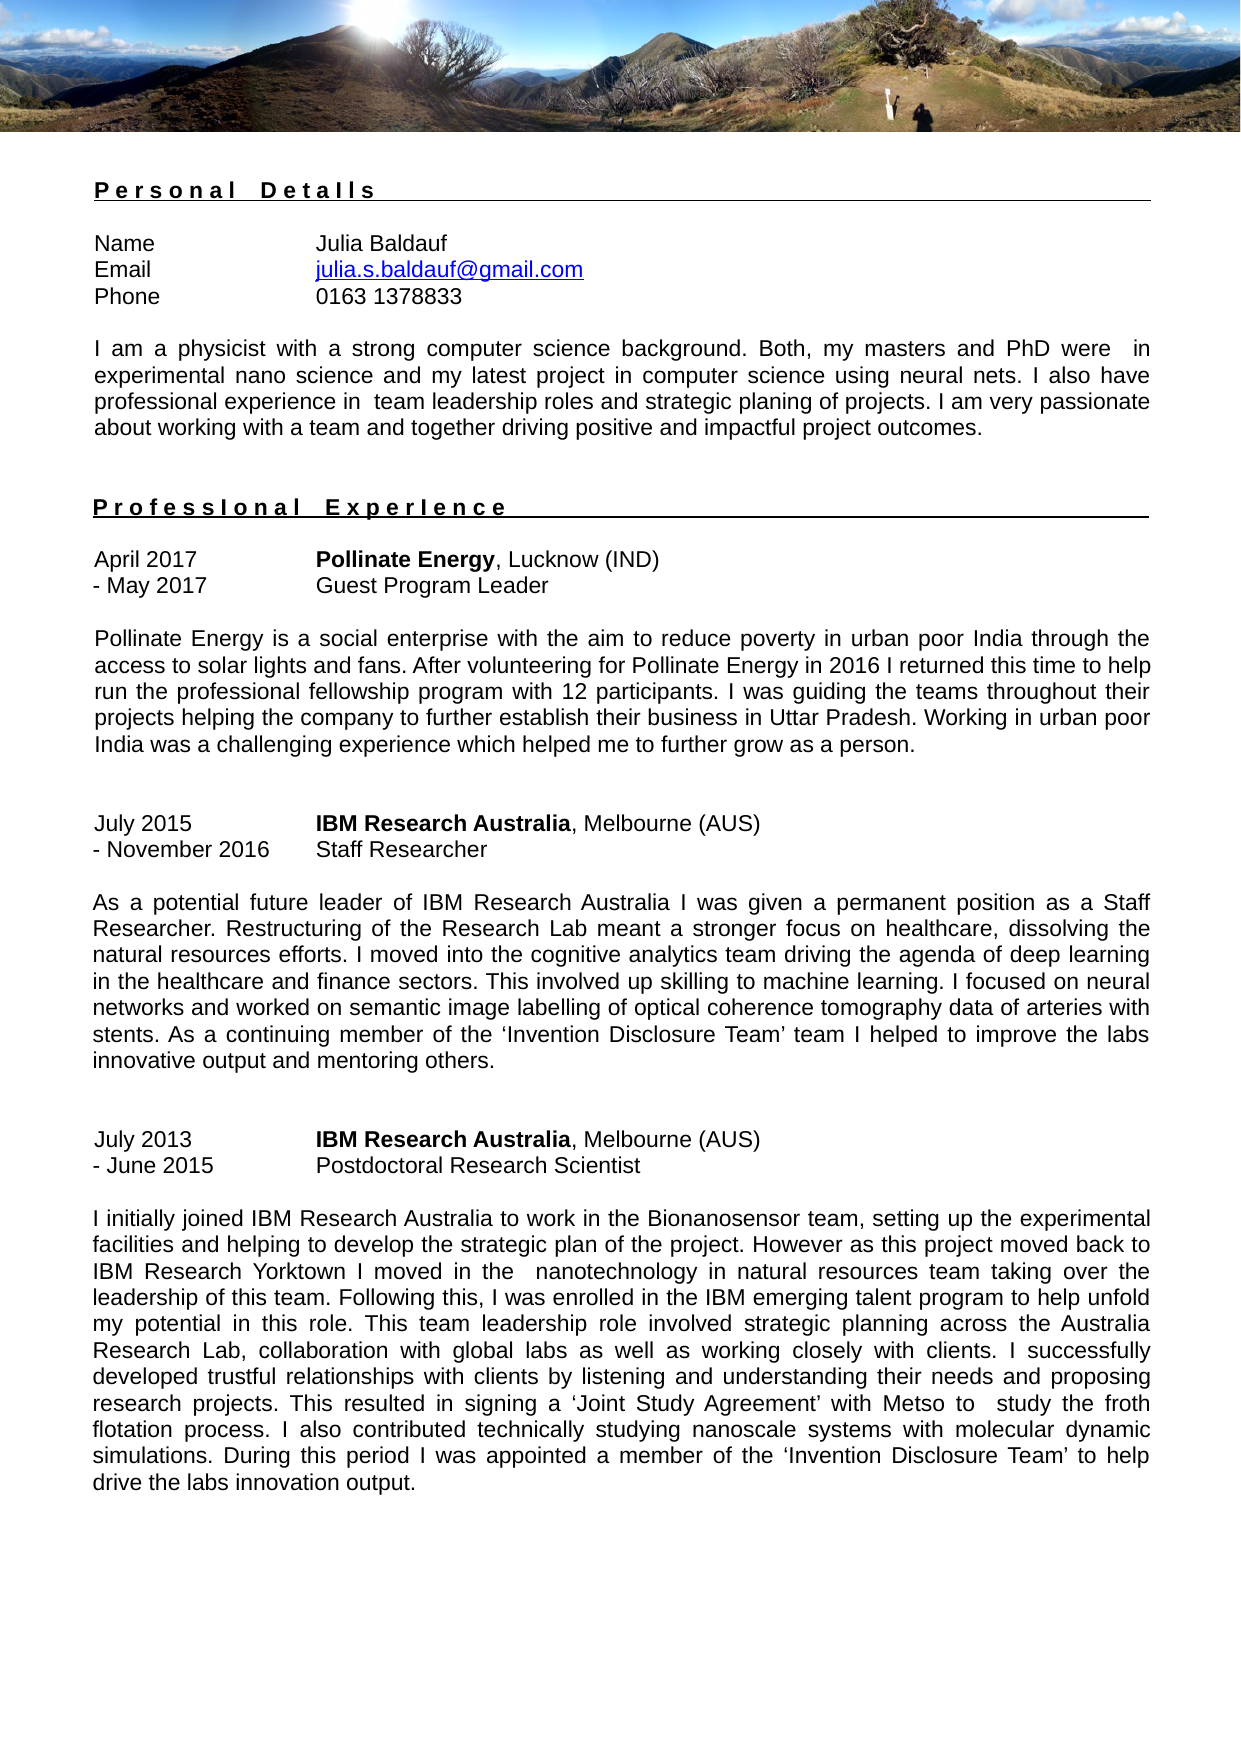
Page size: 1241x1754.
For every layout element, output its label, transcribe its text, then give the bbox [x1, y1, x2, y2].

text Pollinate Energy is a social enterprise with the aim to reduce poverty in urban poor India through the access to solar lights and fans. After volunteering for Pollinate Energy in 2016 I returned this time to help run the professional fellowship program with 12 participants. I was guiding the teams throughout their projects helping the company to further establish their business in Uttar Pradesh. Working in urban poor India was a challenging experience which helped me to further grow as a person. [94, 625, 1152, 757]
text July 2013 IBM Research Australia, Melbourne (AUS) [94, 1126, 1152, 1152]
text April 2017 Pollinate Energy, Lucknow (IND) [94, 546, 1152, 572]
text - November 2016 Staff Researcher [92, 836, 1152, 862]
text - May 2017 Guest Program Leader [92, 572, 1152, 599]
text July 2015 IBM Research Australia, Melbourne (AUS) [94, 810, 1152, 836]
picture [0, 0, 1241, 132]
text I am a physicist with a strong computer science background. Both, my masters and PhD were in experimental nano science and my latest project in computer science using neural nets. I also have professional experience in team leadership roles and strategic planing of projects. I am very passionate about working with a team and together driving positive and impactful project outcomes. [94, 335, 1152, 441]
text Phone 0163 1378833 [20, 283, 1174, 309]
text As a potential future leader of IBM Research Australia I was given a permanent position as a Staff Researcher. Restructuring of the Research Lab meant a stronger focus on healthcare, dissolving the natural resources efforts. I moved into the cognitive analytics team driving the agenda of deep learning in the healthcare and finance sectors. This involved up skilling to machine learning. I focused on neural networks and worked on semantic image labelling of optical coherence tomography data of arteries with stents. As a continuing member of the ‘Invention Disclosure Team’ team I helped to improve the labs innovative output and mentoring others. [92, 889, 1152, 1073]
text Email julia.s.baldauf@gmail.com [20, 256, 1152, 283]
text I initially joined IBM Research Australia to work in the Bionanosensor team, setting up the experimental facilities and helping to develop the strategic plan of the project. However as this project moved back to IBM Research Yorktown I moved in the nanotechnology in natural resources team taking over the leadership of this team. Following this, I was enrolled in the IBM emerging talent program to help unfold my potential in this role. This team leadership role involved strategic planning across the Australia Research Lab, collaboration with global labs as well as working closely with clients. I successfully developed trustful relationships with clients by listening and understanding their needs and proposing research projects. This resulted in signing a ‘Joint Study Agreement’ with Metso to study the froth flotation process. I also contributed technically studying nanoscale systems with molecular dynamic simulations. During this period I was appointed a member of the ‘Invention Disclosure Team’ to help drive the labs innovation output. [92, 1205, 1152, 1495]
text P e r s o n a l D e t a I l s [20, 177, 1152, 230]
text P r o f e s s I o n a l E x p e r I e n c e [20, 493, 1152, 520]
text Name Julia Baldauf [20, 230, 1152, 256]
text - June 2015 Postdoctoral Research Scientist [92, 1152, 1152, 1179]
